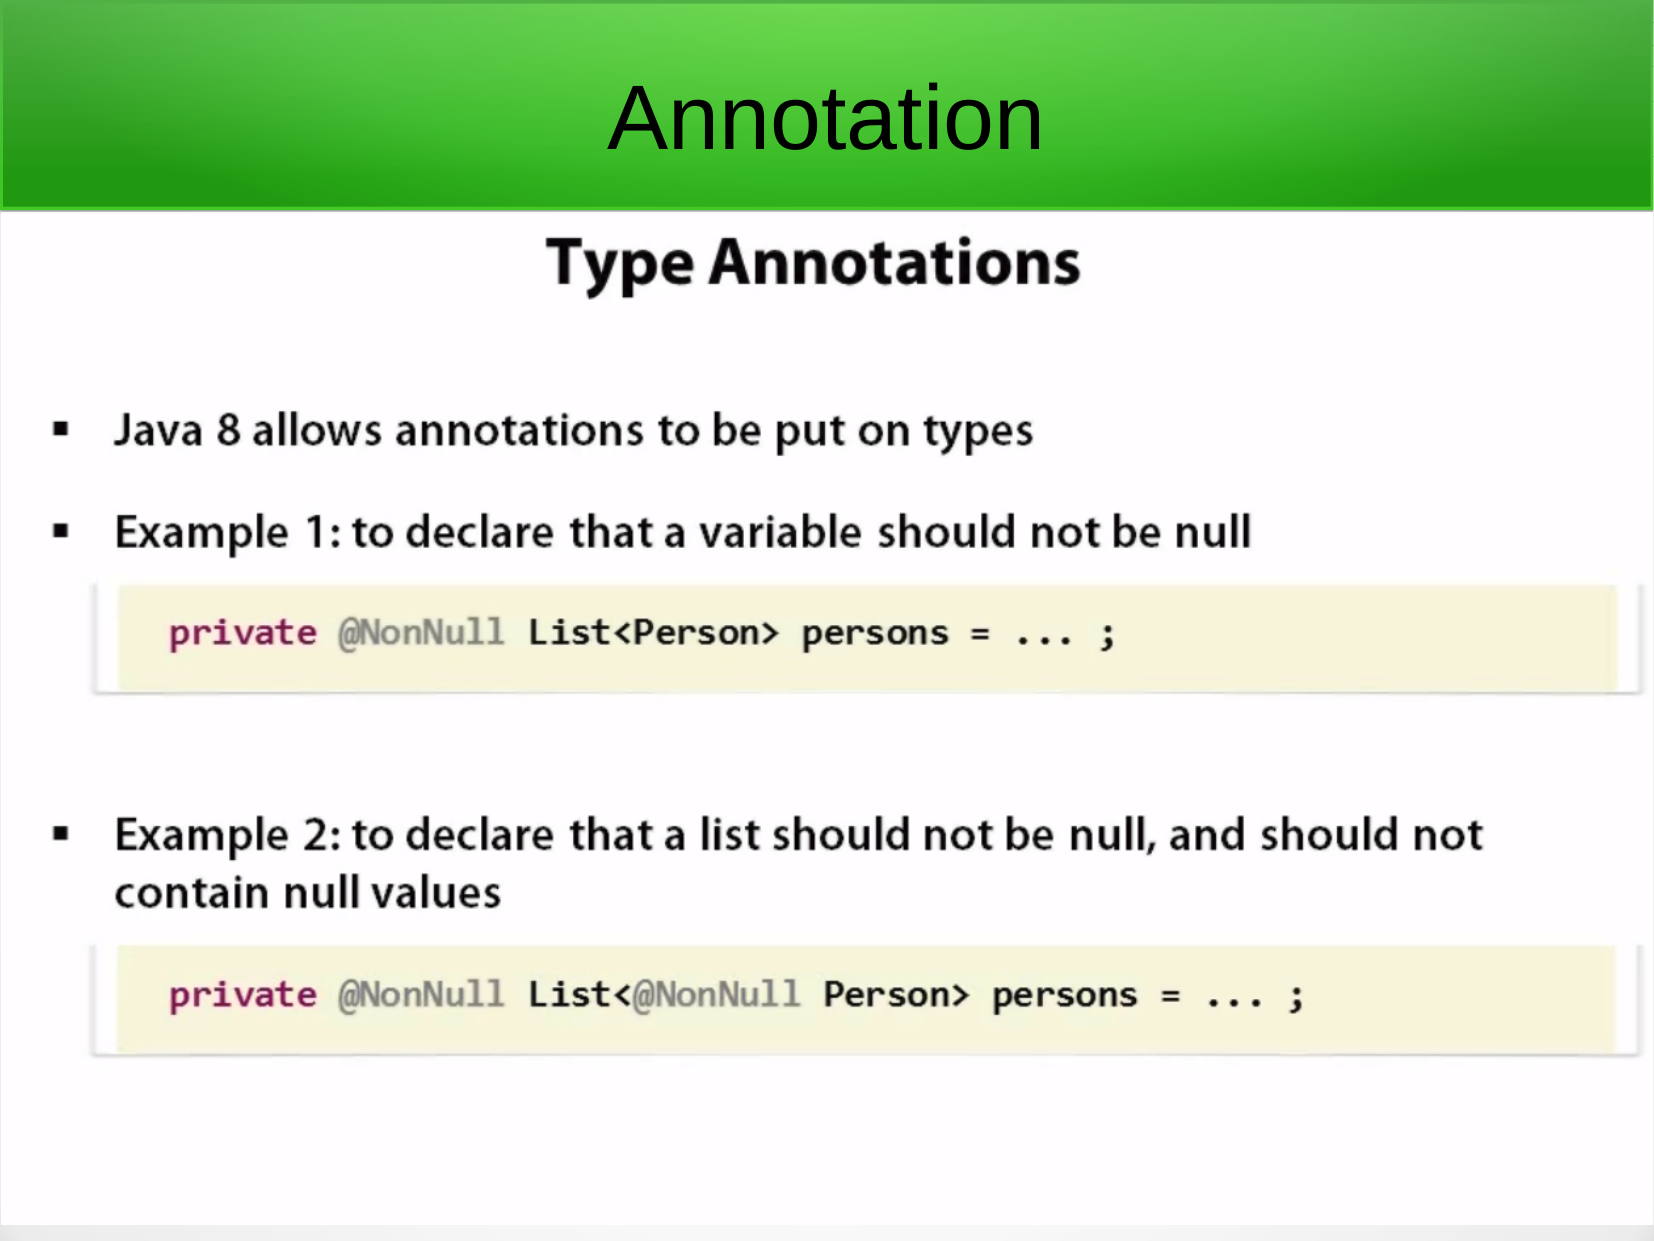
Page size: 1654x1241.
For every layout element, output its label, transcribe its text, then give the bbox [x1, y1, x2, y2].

picture [1, 212, 1654, 1225]
title Annotation [82, 47, 1571, 189]
